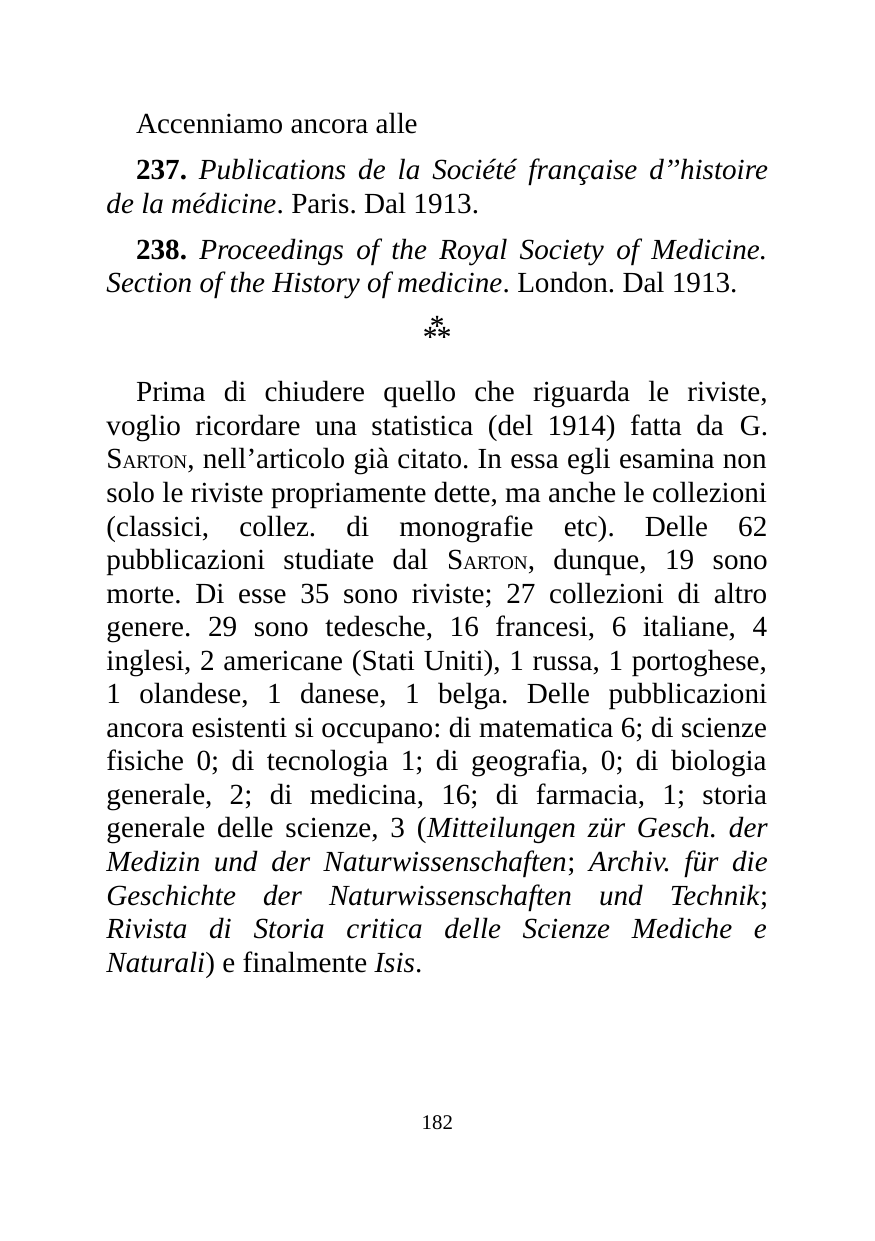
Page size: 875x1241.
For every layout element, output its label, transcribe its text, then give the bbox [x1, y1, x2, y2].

text 238. Proceedings of the Royal Society of Medicine. Section of the History of medicine. London. Dal 1913. [106, 232, 768, 299]
text ⁂ [165, 311, 709, 345]
text 237. Publications de la Société française d’’histoire de la médicine. Paris. Dal 1913. [106, 152, 768, 219]
text Accenniamo ancora alle [106, 106, 768, 140]
text Prima di chiudere quello che riguarda le riviste, voglio ricordare una statistica (del 1914) fatta da G. Sarton, nell’articolo già citato. In essa egli esamina non solo le riviste propriamente dette, ma anche le collezioni (classici, collez. di monografie etc). Delle 62 pubblicazioni studiate dal Sarton, dunque, 19 sono morte. Di esse 35 sono riviste; 27 collezioni di altro genere. 29 sono tedesche, 16 francesi, 6 italiane, 4 inglesi, 2 americane (Stati Uniti), 1 russa, 1 portoghese, 1 olandese, 1 danese, 1 belga. Delle pubblicazioni ancora esistenti si occupano: di matematica 6; di scienze fisiche 0; di tecnologia 1; di geografia, 0; di biologia generale, 2; di medicina, 16; di farmacia, 1; storia generale delle scienze, 3 (Mitteilungen zür Gesch. der Medizin und der Naturwissenschaften; Archiv. für die Geschichte der Naturwissenschaften und Technik; Rivista di Storia critica delle Scienze Mediche e Naturali) e finalmente Isis. [106, 374, 768, 978]
